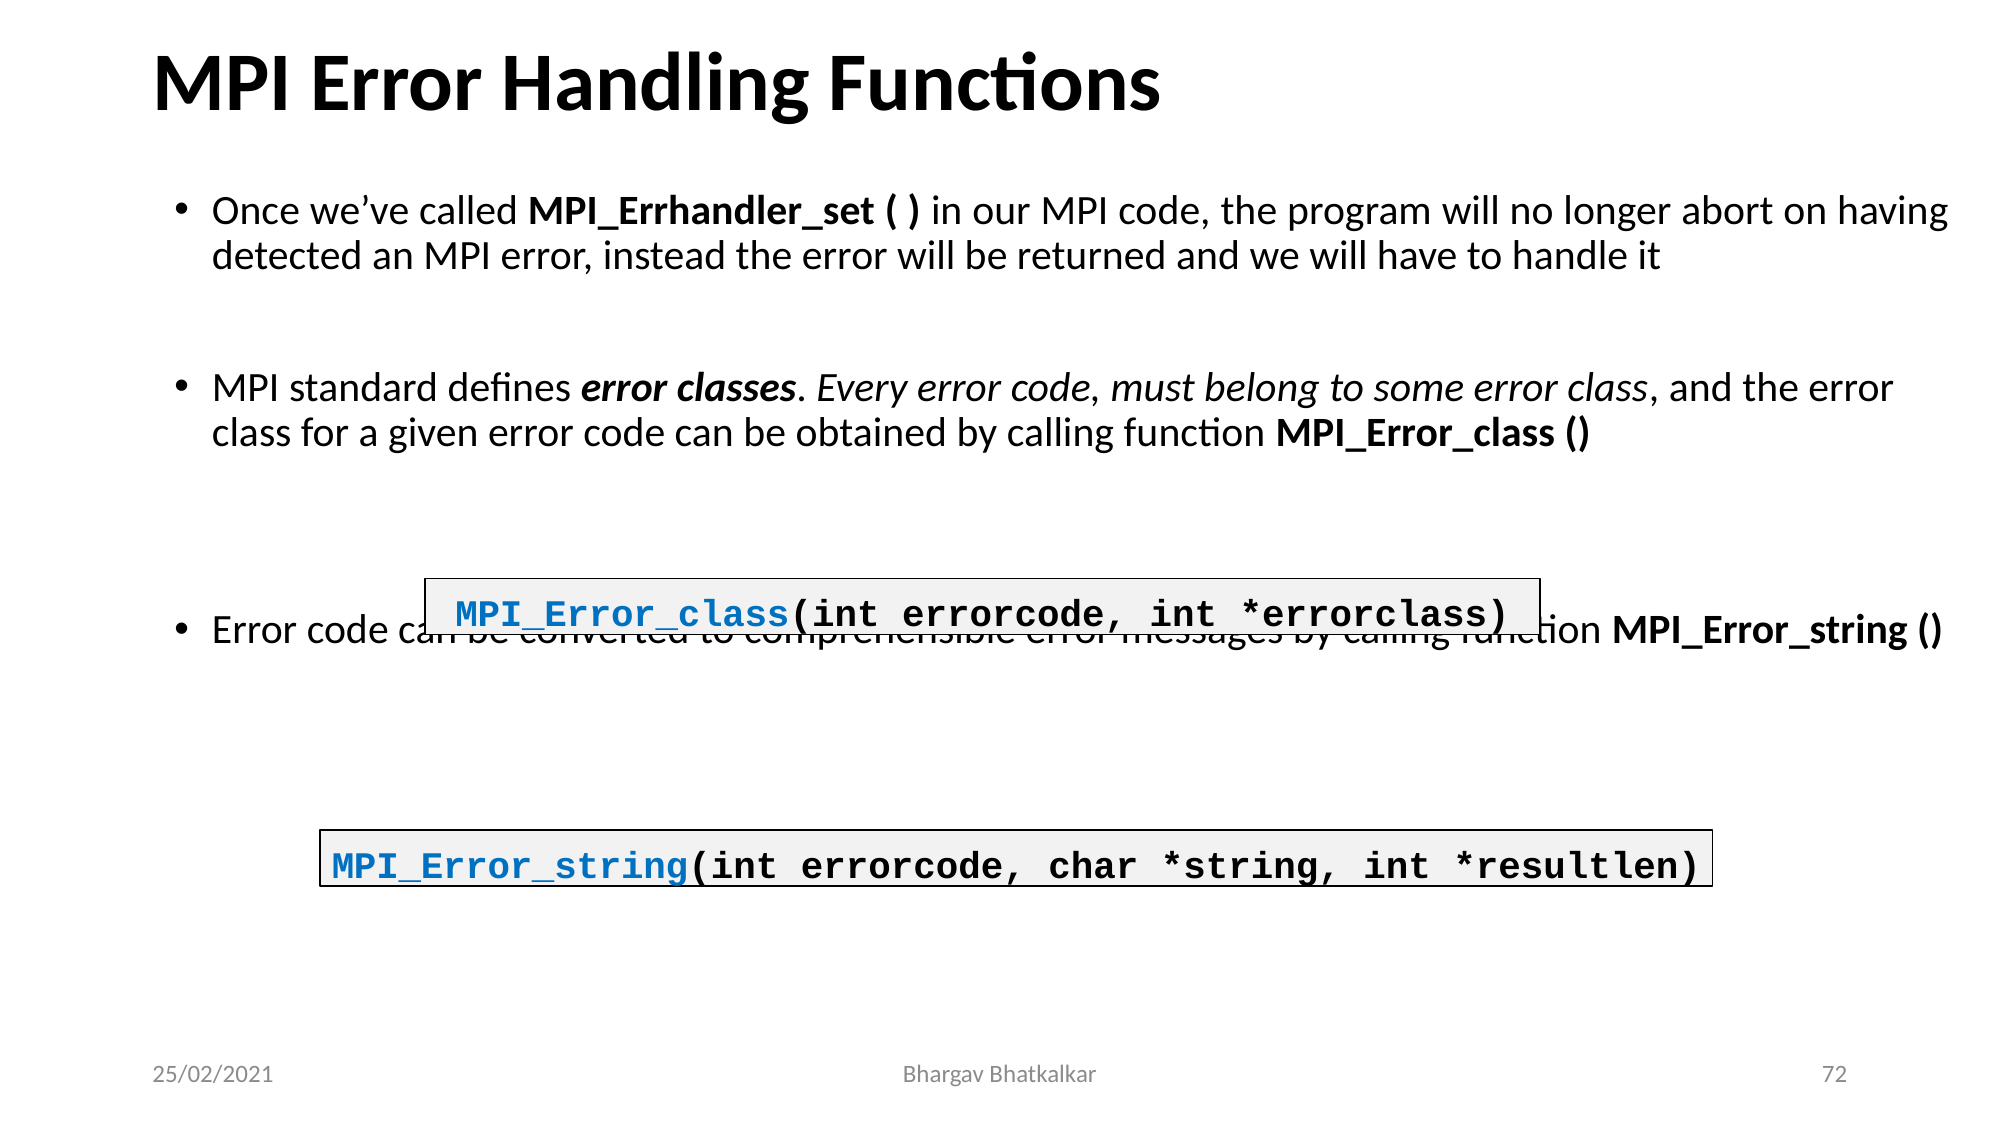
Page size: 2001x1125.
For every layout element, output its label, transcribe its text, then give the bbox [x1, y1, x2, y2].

slide_number [1412, 1042, 1863, 1103]
slide_number 25/02/2021 [137, 1042, 588, 1103]
text_box MPI_Error_string(int errorcode, char *string, int *resultlen) [320, 830, 1713, 886]
list Once we’ve called MPI_Errhandler_set ( ) in our MPI code, the program will no longer abort on having detected an MPI error, instead the error will be returned and we will have to handle it MPI standard defines error classes. Every error code, must belong to some error class, and the error class for a given error code can be obtained by calling function MPI_Error_class () Error code can be converted to comprehensible error messages by calling function MPI_Error_string () [159, 180, 1965, 1043]
footer Bhargav Bhatkalkar [662, 1042, 1338, 1103]
title MPI Error Handling Functions [137, 22, 1863, 146]
text_box MPI_Error_class(int errorcode, int *errorclass) [425, 578, 1540, 635]
